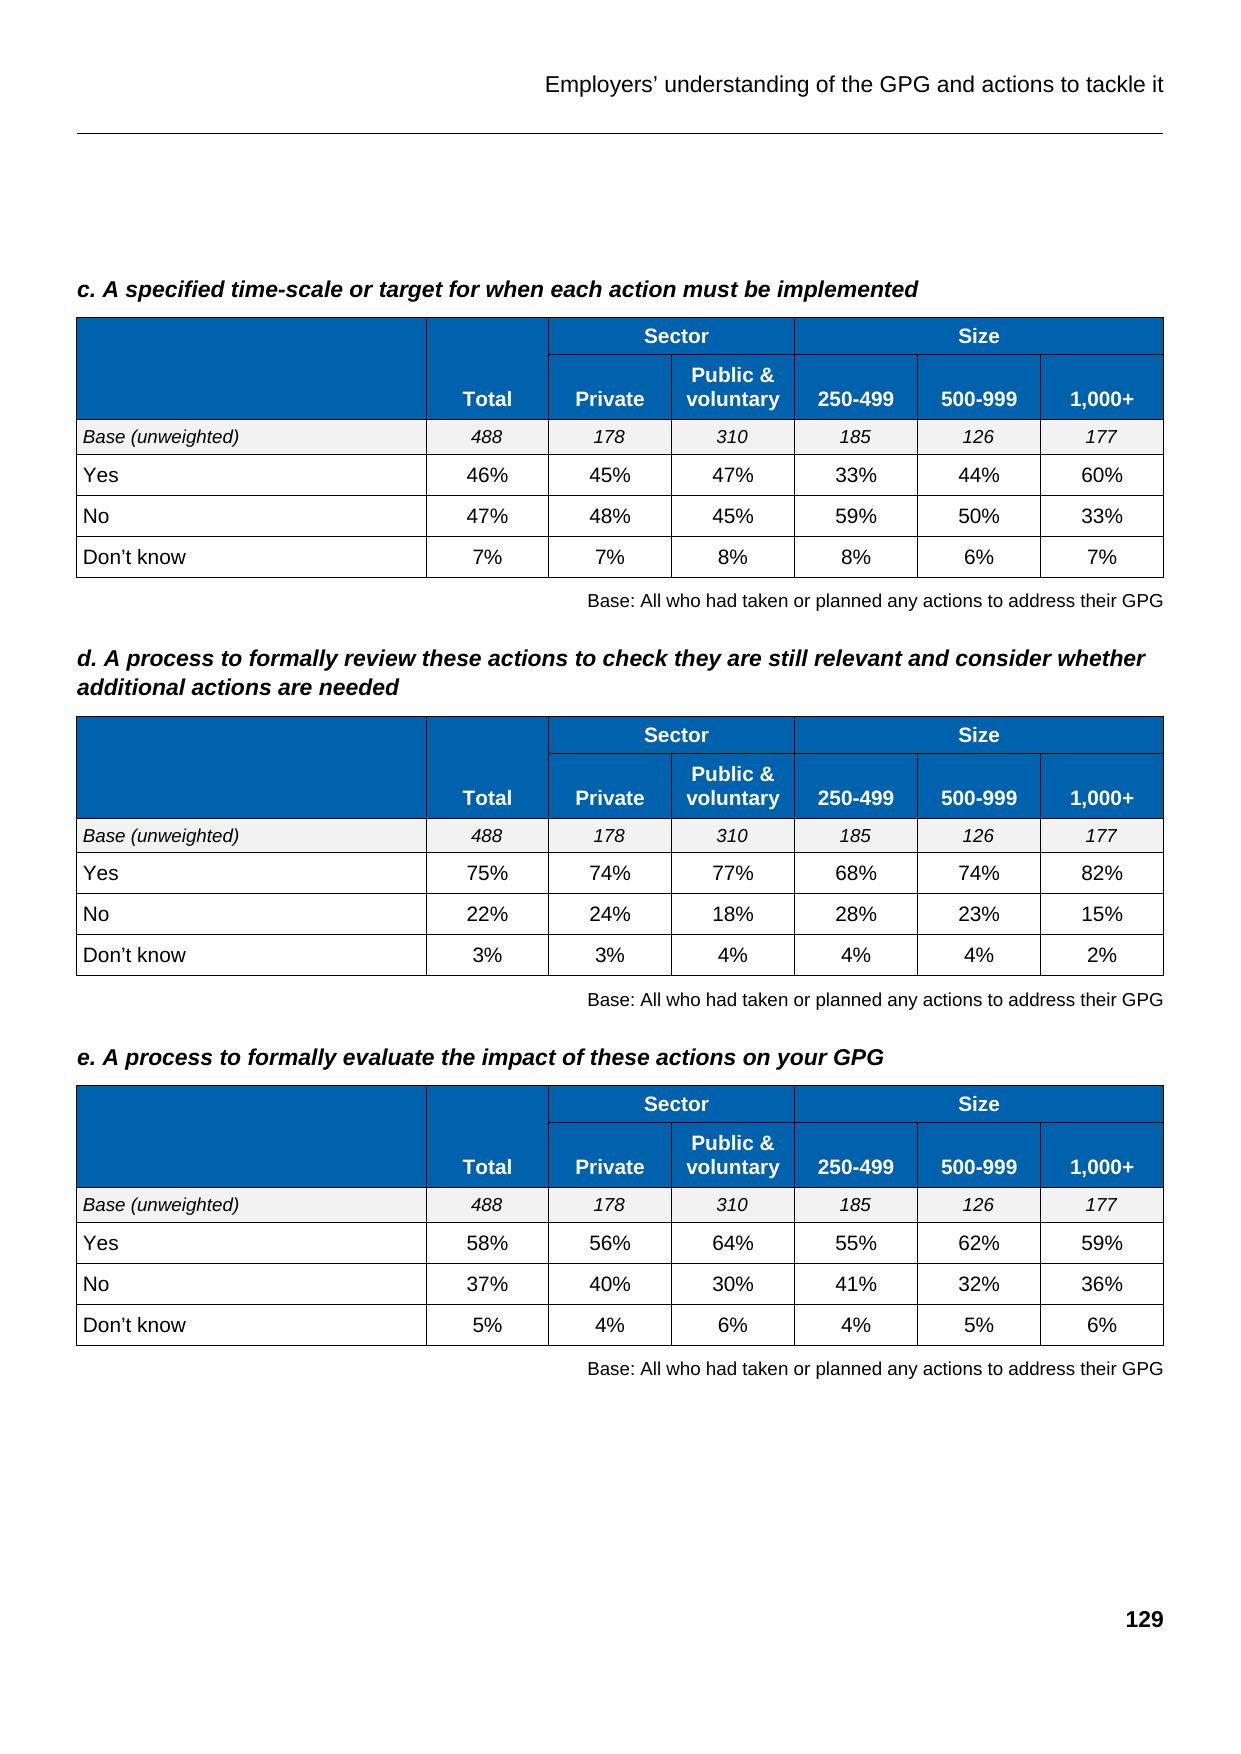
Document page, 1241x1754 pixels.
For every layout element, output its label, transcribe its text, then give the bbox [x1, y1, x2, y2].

table_cell 62% [918, 1223, 1040, 1263]
table_header Size [795, 717, 1163, 753]
table_cell 1,000+ [1041, 355, 1163, 419]
table_cell 2% [1041, 935, 1163, 975]
table_cell 185 [795, 420, 917, 454]
table_cell 74% [549, 853, 671, 893]
table_cell 56% [549, 1223, 671, 1263]
table_cell 36% [1041, 1264, 1163, 1304]
table_cell 126 [918, 420, 1040, 454]
table_cell 250-499 [795, 754, 917, 818]
table_cell 7% [1041, 537, 1163, 577]
text Base: All who had taken or planned any actions to address their GPG [77, 590, 1163, 612]
table_cell 59% [795, 496, 917, 536]
table_cell 40% [549, 1264, 671, 1304]
table_cell Private [549, 1123, 671, 1187]
table_cell Don’t know [77, 935, 426, 975]
text Base: All who had taken or planned any actions to address their GPG [77, 989, 1163, 1010]
table_cell 55% [795, 1223, 917, 1263]
table_cell 48% [549, 496, 671, 536]
table_cell 64% [672, 1223, 794, 1263]
table_cell 5% [427, 1305, 548, 1345]
table_cell 250-499 [795, 355, 917, 419]
table_cell 500-999 [918, 355, 1040, 419]
text c. A specified time-scale or target for when each action must be implemented [77, 276, 1163, 302]
table_cell 44% [918, 455, 1040, 495]
table_cell 178 [549, 1188, 671, 1222]
text e. A process to formally evaluate the impact of these actions on your GPG [77, 1044, 1163, 1070]
table_cell 1,000+ [1041, 1123, 1163, 1187]
table_cell Public & voluntary [672, 754, 794, 818]
table_cell 6% [918, 537, 1040, 577]
table_cell 77% [672, 853, 794, 893]
table_cell 30% [672, 1264, 794, 1304]
table_cell Base (unweighted) [77, 819, 426, 852]
table_cell 50% [918, 496, 1040, 536]
table_cell 178 [549, 819, 671, 852]
table_cell 488 [427, 1188, 548, 1222]
table_cell 177 [1041, 420, 1163, 454]
table_cell Don’t know [77, 1305, 426, 1345]
table_cell 310 [672, 1188, 794, 1222]
table_cell 500-999 [918, 754, 1040, 818]
table_header Total [427, 717, 548, 818]
table_cell 500-999 [918, 1123, 1040, 1187]
table_cell No [77, 1264, 426, 1304]
table_cell 6% [672, 1305, 794, 1345]
table_cell 33% [1041, 496, 1163, 536]
table_cell 5% [918, 1305, 1040, 1345]
text d. A process to formally review these actions to check they are still relevant and consider whether additional actions are needed [77, 645, 1163, 701]
table_cell Yes [77, 455, 426, 495]
table_cell 24% [549, 894, 671, 934]
table_cell 4% [795, 1305, 917, 1345]
table_cell 75% [427, 853, 548, 893]
table_cell 74% [918, 853, 1040, 893]
table_cell 23% [918, 894, 1040, 934]
table_cell Don’t know [77, 537, 426, 577]
table_cell 4% [795, 935, 917, 975]
table_cell No [77, 894, 426, 934]
table_header Sector [549, 318, 794, 354]
table_cell Private [549, 355, 671, 419]
table_cell 126 [918, 819, 1040, 852]
table_cell Private [549, 754, 671, 818]
table_cell 22% [427, 894, 548, 934]
table_cell 310 [672, 420, 794, 454]
table_cell 41% [795, 1264, 917, 1304]
table_cell 58% [427, 1223, 548, 1263]
table_cell No [77, 496, 426, 536]
table_cell 177 [1041, 819, 1163, 852]
table_header Total [427, 318, 548, 419]
table_cell 177 [1041, 1188, 1163, 1222]
table_cell 4% [918, 935, 1040, 975]
table_cell 3% [549, 935, 671, 975]
table_header Size [795, 318, 1163, 354]
table_cell Yes [77, 1223, 426, 1263]
table_header Size [795, 1086, 1163, 1122]
table_cell 4% [549, 1305, 671, 1345]
text Base: All who had taken or planned any actions to address their GPG [77, 1358, 1163, 1380]
table_cell 8% [795, 537, 917, 577]
table_cell 6% [1041, 1305, 1163, 1345]
table_cell 178 [549, 420, 671, 454]
table_cell Public & voluntary [672, 355, 794, 419]
table_header Sector [549, 1086, 794, 1122]
table_cell 37% [427, 1264, 548, 1304]
table_cell 1,000+ [1041, 754, 1163, 818]
table_header [77, 717, 426, 818]
table_cell 28% [795, 894, 917, 934]
table_header [77, 318, 426, 419]
table_cell 32% [918, 1264, 1040, 1304]
table_header [77, 1086, 426, 1187]
table_cell 185 [795, 1188, 917, 1222]
table_cell 47% [672, 455, 794, 495]
table_cell 250-499 [795, 1123, 917, 1187]
table_cell 488 [427, 420, 548, 454]
table_cell 7% [427, 537, 548, 577]
table_header Total [427, 1086, 548, 1187]
table_cell 488 [427, 819, 548, 852]
table_cell 59% [1041, 1223, 1163, 1263]
table_cell 4% [672, 935, 794, 975]
table_cell 15% [1041, 894, 1163, 934]
table_cell 68% [795, 853, 917, 893]
table_cell 82% [1041, 853, 1163, 893]
table_cell 47% [427, 496, 548, 536]
table_cell Base (unweighted) [77, 420, 426, 454]
table_cell 8% [672, 537, 794, 577]
table_cell 7% [549, 537, 671, 577]
table_cell 45% [672, 496, 794, 536]
table_header Sector [549, 717, 794, 753]
table_cell 18% [672, 894, 794, 934]
table_cell Base (unweighted) [77, 1188, 426, 1222]
table_cell Public & voluntary [672, 1123, 794, 1187]
table_cell 33% [795, 455, 917, 495]
table_cell 126 [918, 1188, 1040, 1222]
table_cell 45% [549, 455, 671, 495]
table_cell 185 [795, 819, 917, 852]
table_cell 3% [427, 935, 548, 975]
table_cell 310 [672, 819, 794, 852]
table_cell 60% [1041, 455, 1163, 495]
table_cell 46% [427, 455, 548, 495]
table_cell Yes [77, 853, 426, 893]
